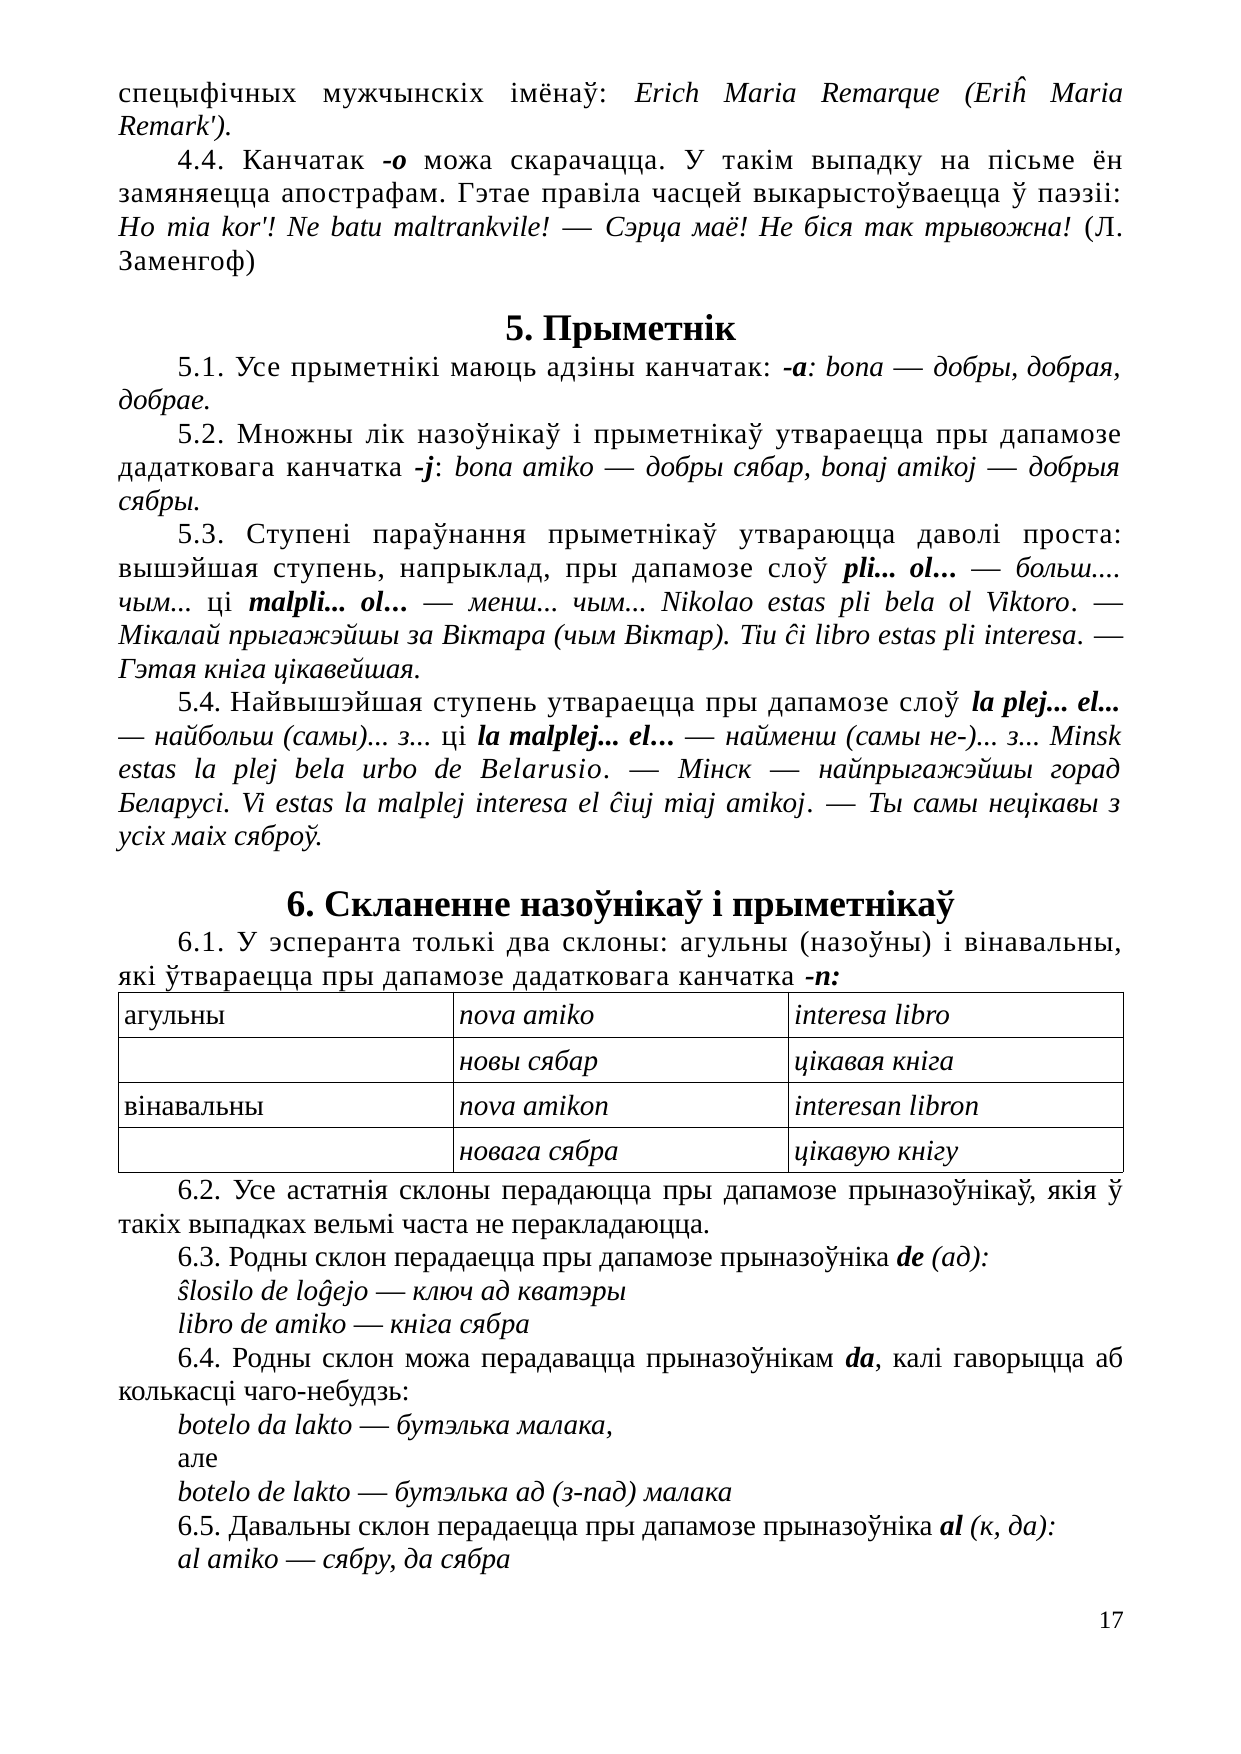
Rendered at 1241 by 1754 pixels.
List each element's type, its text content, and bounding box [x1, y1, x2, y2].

text спецыфічных мужчынскіх імёнаў: Erich Maria Remarque (Eriĥ Maria Remark'). [118, 75, 1123, 142]
table_header nova amiko [454, 993, 788, 1037]
text 6.4. Родны склон можа перадавацца прыназоўнікам da, калі гаворыцца аб колькасці чаго-небудзь: [118, 1340, 1123, 1407]
text але [177, 1441, 1123, 1474]
text 6.2. Усе астатнія склоны перадаюцца пры дапамозе прыназоўнікаў, якія ў такіх выпадках вельмі часта не перакладаюцца. [118, 1173, 1123, 1239]
text 6.5. Давальны склон перадаецца пры дапамозе прыназоўніка al (к, да): [118, 1508, 1123, 1541]
text libro de amiko — кніга сябра [177, 1306, 1123, 1340]
subtitle 5. Прыметнік [118, 306, 1123, 349]
table_cell nova amikon [454, 1083, 788, 1127]
table_header агульны [119, 993, 453, 1037]
text botelo de lakto — бутэлька ад (з-пад) малака [177, 1474, 1123, 1508]
text ŝlosilo de loĝejo — ключ ад кватэры [177, 1273, 1123, 1306]
text 5.4. Найвышэйшая ступень утвараецца пры дапамозе слоў la plej... el... — найбольш (самы)... з... ці la malplej... el... — найменш (самы не-)... з... Minsk estas la plej bela urbo de Belarusio. — Мінск — найпрыгажэйшы горад Беларусі. Vi estas la malplej interesa el ĉiuj miaj amikoj. — Ты самы нецікавы з усіх маіх сяброў. [118, 684, 1123, 852]
table_cell новага сябра [454, 1128, 788, 1172]
table_header interesa libro [789, 993, 1123, 1037]
text 5.2. Множны лік назоўнікаў і прыметнікаў утвараецца пры дапамозе дадатковага канчатка -j: bona amiko — добры сябар, bonaj amikoj — добрыя сябры. [118, 416, 1123, 517]
table_cell новы сябар [454, 1038, 788, 1082]
text 6.1. У эсперанта толькі два склоны: агульны (назоўны) і вінавальны, які ўтвараецца пры дапамозе дадатковага канчатка -n: [118, 924, 1123, 992]
table_cell цікавую кнігу [789, 1128, 1123, 1172]
table_cell [119, 1128, 453, 1172]
table_cell цікавая кніга [789, 1038, 1123, 1082]
table_cell вінавальны [119, 1083, 453, 1127]
table_cell interesan libron [789, 1083, 1123, 1127]
text al amiko — сябру, да сябра [177, 1541, 1123, 1575]
text botelo da lakto — бутэлька малака, [177, 1407, 1123, 1441]
text 4.4. Канчатак -o можа скарачацца. У такім выпадку на пісьме ён замяняецца апострафам. Гэтае правіла часцей выкарыстоўваецца ў паэзіі: Ho mia kor'! Ne batu maltrankvile! — Сэрца маё! Не біся так трывожна! (Л. Заменгоф) [118, 142, 1123, 276]
subtitle 6. Скланенне назоўнікаў і прыметнікаў [118, 881, 1123, 924]
text 5.1. Усе прыметнікі маюць адзіны канчатак: -a: bona — добры, добрая, добрае. [118, 349, 1123, 416]
table_cell [119, 1038, 453, 1082]
text 6.3. Родны склон перадаецца пры дапамозе прыназоўніка de (ад): [118, 1239, 1123, 1273]
text 5.3. Ступені параўнання прыметнікаў утвараюцца даволі проста: вышэйшая ступень, напрыклад, пры дапамозе слоў pli... ol... — больш.... чым... ці malpli... ol... — менш... чым... Nikolao estas pli bela ol Viktoro. — Мікалай прыгажэйшы за Віктара (чым Віктар). Tiu ĉi libro estas pli interesa. — Гэтая кніга цікавейшая. [118, 517, 1123, 684]
